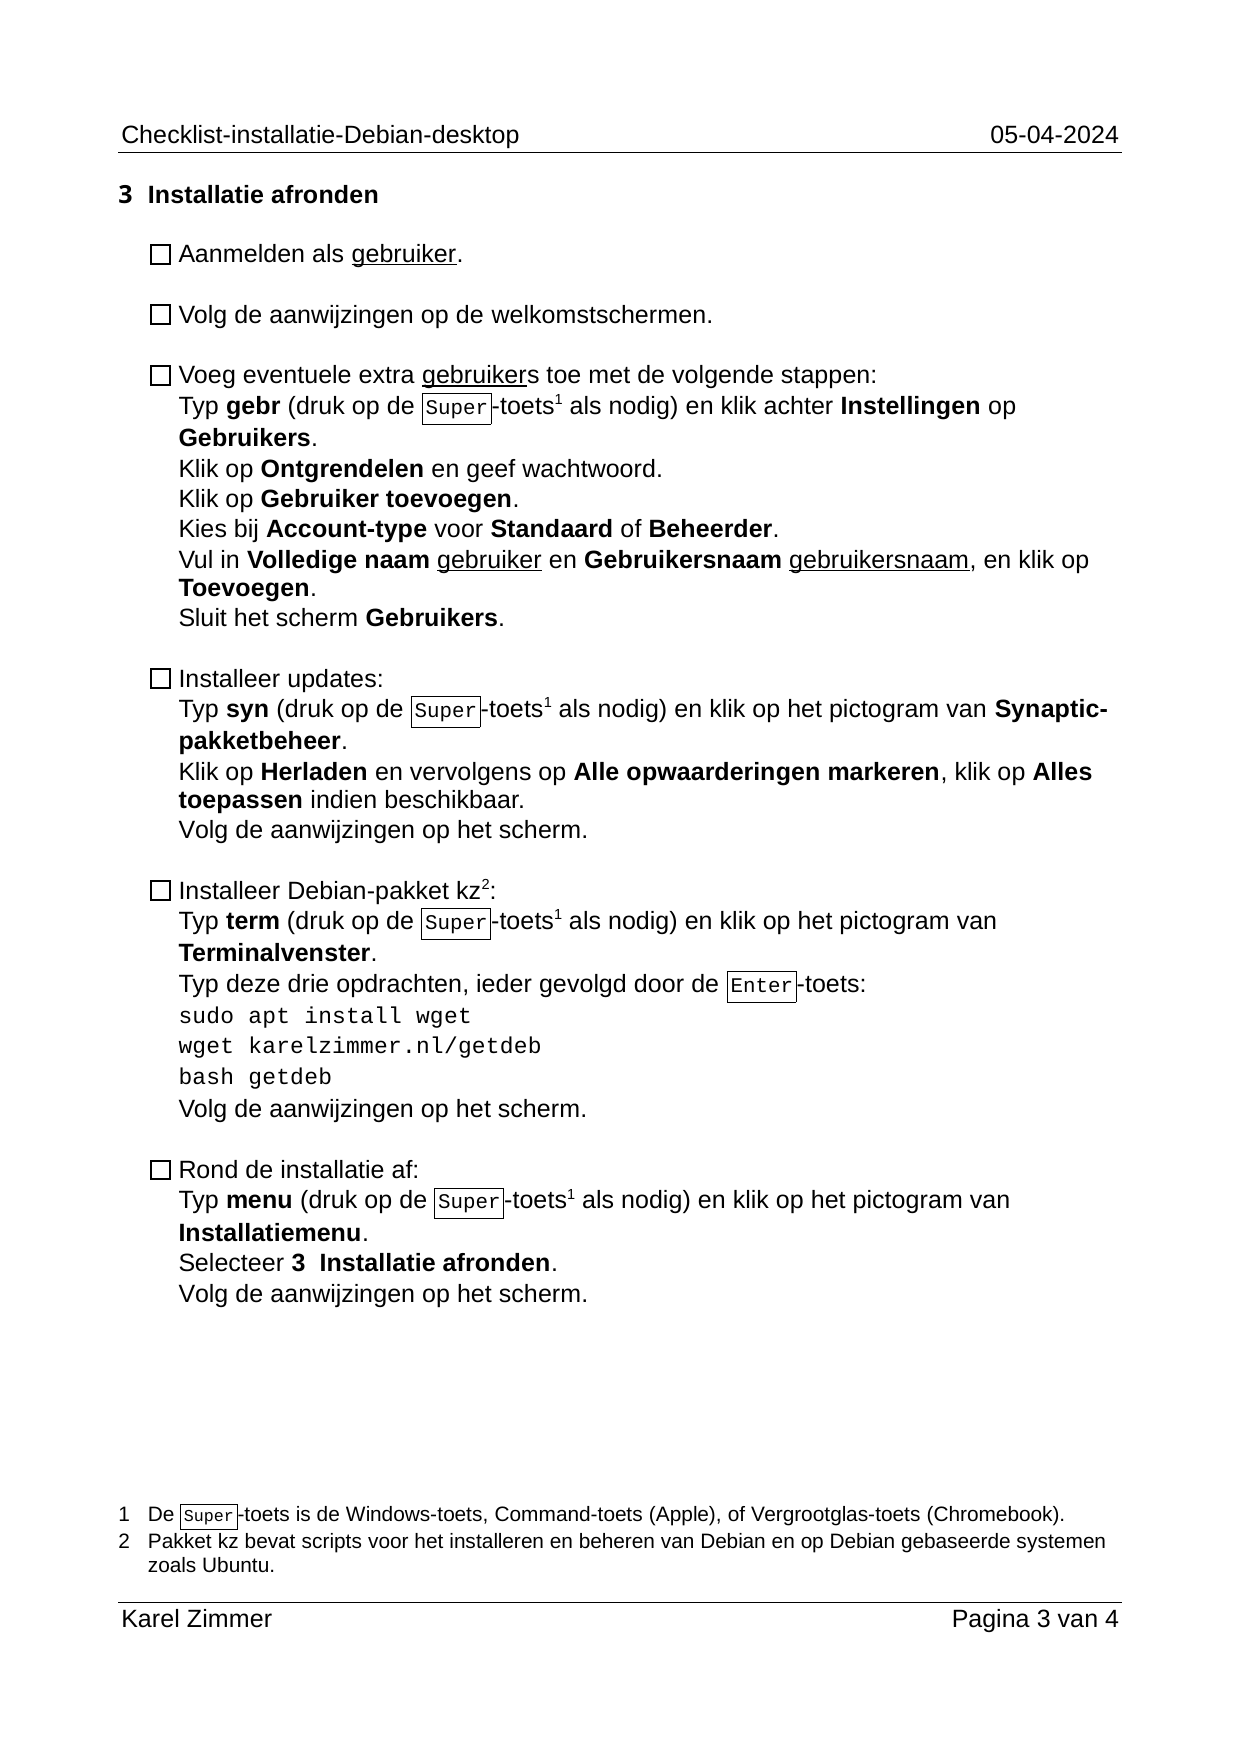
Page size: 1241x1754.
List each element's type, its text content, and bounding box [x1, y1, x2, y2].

table_cell [177, 1125, 1122, 1155]
table_cell [142, 484, 177, 514]
table_cell [118, 1185, 142, 1248]
table_cell [118, 845, 142, 875]
table_cell [142, 815, 177, 845]
table_cell [118, 330, 142, 360]
table_cell [118, 969, 142, 1003]
table_cell Rond de installatie af: [177, 1155, 1122, 1185]
table_cell Installeer updates: [177, 663, 1122, 694]
table_cell [118, 1034, 142, 1064]
table_header [142, 239, 177, 269]
table_cell [142, 1248, 177, 1278]
table_cell Installeer Debian-pakket kz: [177, 875, 1122, 906]
table_cell bash getdeb [177, 1064, 1122, 1094]
table_cell [118, 906, 142, 968]
table_cell Volg de aanwijzingen op het scherm. [177, 1094, 1122, 1124]
table_cell Typ syn (druk op de Super-toets1 als nodig) en klik op het pictogram van Synaptic-pakketbeheer. [177, 694, 1122, 756]
table_cell [118, 484, 142, 514]
table_cell [177, 845, 1122, 875]
table_cell [118, 1248, 142, 1278]
table_header Aanmelden als gebruiker. [177, 239, 1122, 269]
table_header [118, 239, 142, 269]
table_cell [118, 1155, 142, 1185]
table_cell [177, 633, 1122, 663]
list Installatie afronden [118, 177, 1122, 211]
table_cell Volg de aanwijzingen op het scherm. [177, 1278, 1122, 1309]
table_cell Typ menu (druk op de Super-toets1 als nodig) en klik op het pictogram van Installatiemenu. [177, 1185, 1122, 1248]
table_cell [142, 663, 177, 694]
table_cell [118, 1003, 142, 1034]
table_cell [142, 330, 177, 360]
table_cell [118, 454, 142, 484]
table_cell [142, 633, 177, 663]
table_cell [118, 544, 142, 603]
table_cell [118, 603, 142, 633]
table_cell [118, 391, 142, 453]
table_cell [142, 391, 177, 453]
table_cell Kies bij Account-type voor Standaard of Beheerder. [177, 514, 1122, 544]
table_cell Vul in Volledige naam gebruiker en Gebruikersnaam gebruikersnaam, en klik op Toevoegen. [177, 544, 1122, 603]
table_cell [118, 815, 142, 845]
table_cell [142, 1003, 177, 1034]
table_cell [142, 544, 177, 603]
table_cell Typ gebr (druk op de Super-toets als nodig) en klik achter Instellingen op Gebruikers. [177, 391, 1122, 453]
table_cell [142, 1278, 177, 1309]
table_cell [142, 875, 177, 906]
table_cell [142, 603, 177, 633]
table_cell Voeg eventuele extra gebruikers toe met de volgende stappen: [177, 360, 1122, 391]
table_cell Typ term (druk op de Super-toets1 als nodig) en klik op het pictogram van Terminalvenster. [177, 906, 1122, 968]
table_cell [142, 454, 177, 484]
table_cell [142, 300, 177, 330]
table_cell [118, 663, 142, 694]
table_cell [142, 906, 177, 968]
table_cell [118, 300, 142, 330]
table_cell [142, 1064, 177, 1094]
table_cell [177, 269, 1122, 300]
table_cell [118, 269, 142, 300]
table_cell [142, 360, 177, 391]
table_cell [118, 1125, 142, 1155]
table_cell Klik op Ontgrendelen en geef wachtwoord. [177, 454, 1122, 484]
table_cell Typ deze drie opdrachten, ieder gevolgd door de Enter-toets: [177, 969, 1122, 1003]
table_cell [142, 756, 177, 815]
table_cell [142, 1125, 177, 1155]
table_cell [142, 969, 177, 1003]
table_cell Volg de aanwijzingen op het scherm. [177, 815, 1122, 845]
table_cell sudo apt install wget [177, 1003, 1122, 1034]
table_cell [142, 1094, 177, 1124]
table_cell [118, 1094, 142, 1124]
table_cell Selecteer 3 Installatie afronden. [177, 1248, 1122, 1278]
table_cell [142, 1034, 177, 1064]
table_cell Klik op Herladen en vervolgens op Alle opwaarderingen markeren, klik op Alles toepassen indien beschikbaar. [177, 756, 1122, 815]
table_cell Sluit het scherm Gebruikers. [177, 603, 1122, 633]
table_cell [118, 360, 142, 391]
table_cell [177, 330, 1122, 360]
table_cell Klik op Gebruiker toevoegen. [177, 484, 1122, 514]
table_cell [118, 756, 142, 815]
table_cell [118, 875, 142, 906]
table_cell [142, 1155, 177, 1185]
table_cell [118, 633, 142, 663]
table_cell [142, 694, 177, 756]
table_cell [118, 1064, 142, 1094]
table_cell [118, 1278, 142, 1309]
table_cell [142, 845, 177, 875]
table_cell wget karelzimmer.nl/getdeb [177, 1034, 1122, 1064]
table_cell [118, 694, 142, 756]
table_cell Volg de aanwijzingen op de welkomstschermen. [177, 300, 1122, 330]
table_cell [142, 514, 177, 544]
table_cell [118, 514, 142, 544]
table_cell [142, 269, 177, 300]
table_cell [142, 1185, 177, 1248]
